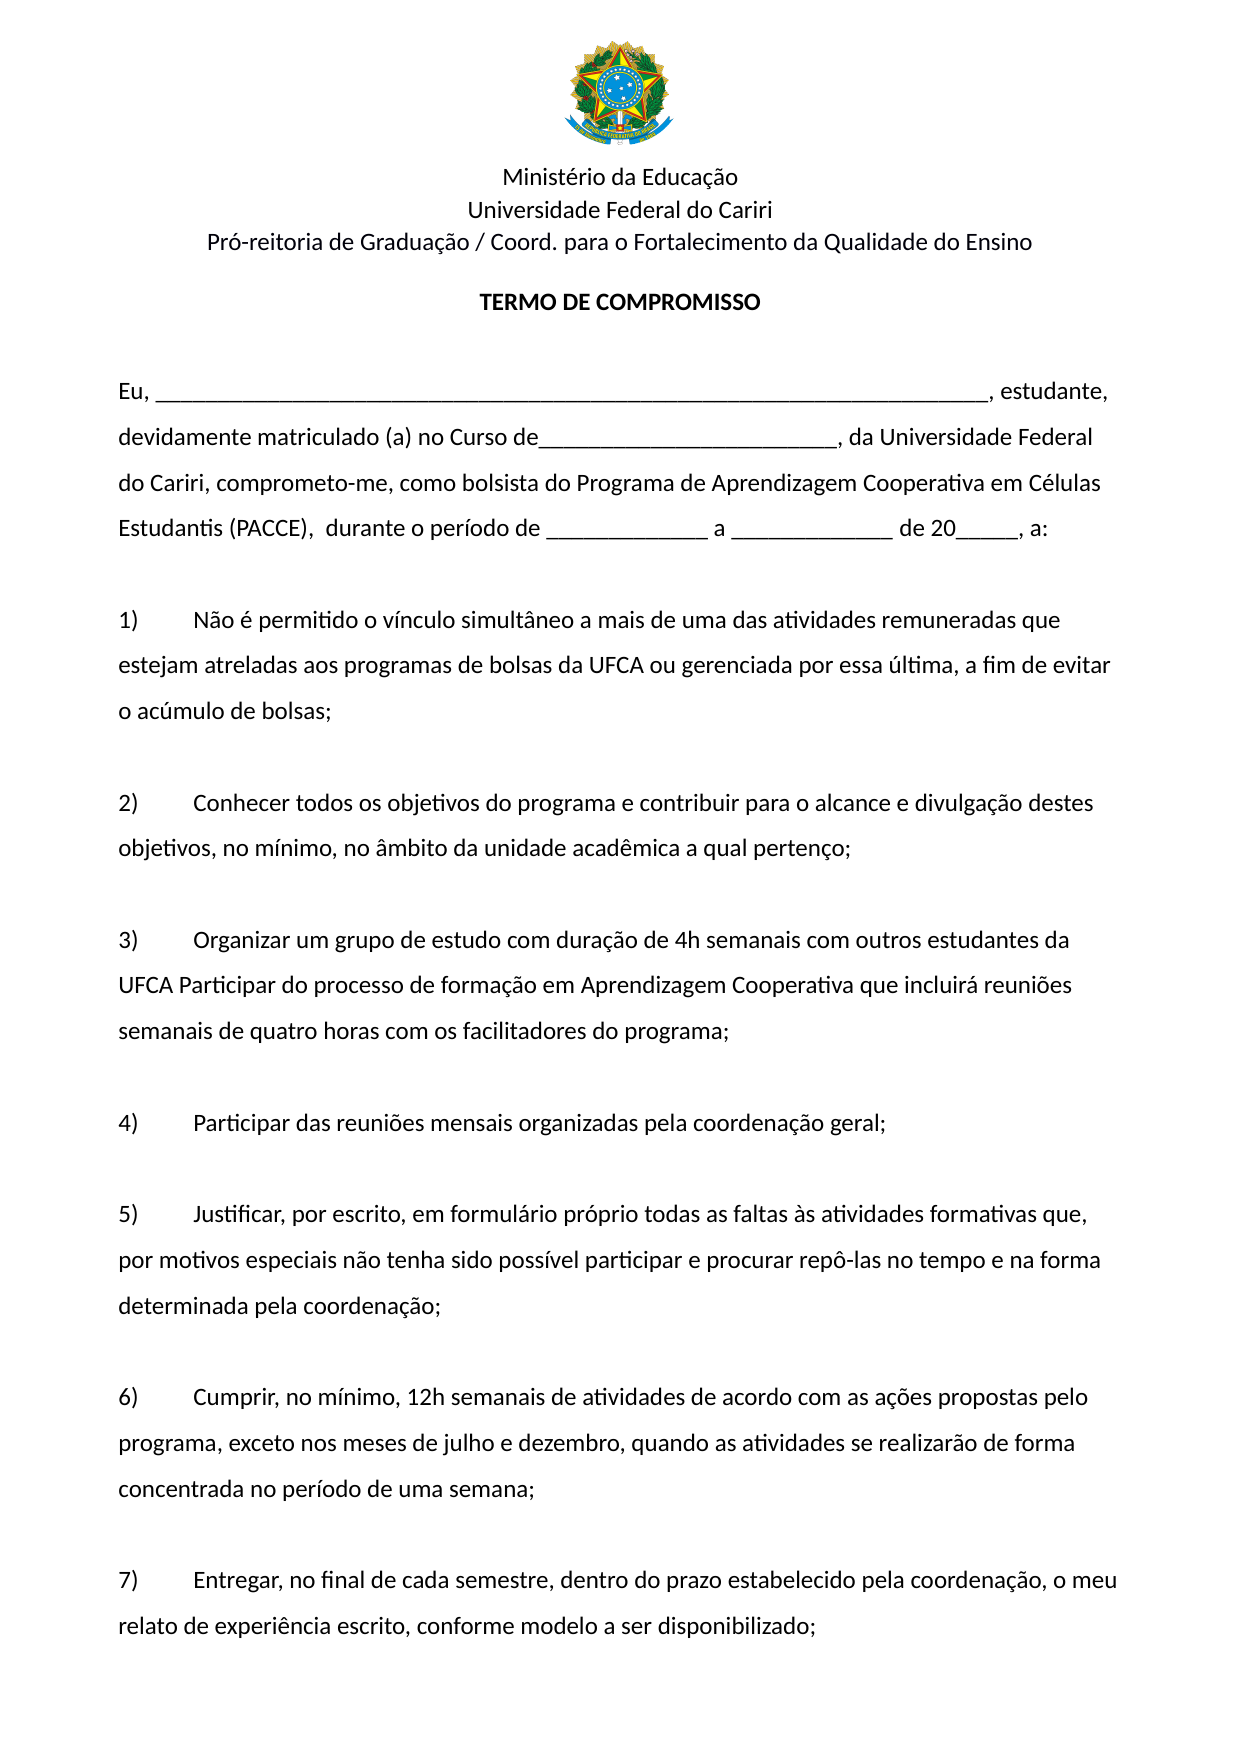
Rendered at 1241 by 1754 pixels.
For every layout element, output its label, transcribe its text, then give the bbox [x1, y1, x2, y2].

list Participar das reuniões mensais organizadas pela coordenação geral; [118, 1107, 1122, 1137]
list Organizar um grupo de estudo com duração de 4h semanais com outros estudantes da UFCA Participar do processo de formação em Aprendizagem Cooperativa que incluirá reuniões semanais de quatro horas com os facilitadores do programa; [118, 924, 1122, 1046]
list Não é permitido o vínculo simultâneo a mais de uma das atividades remuneradas que estejam atreladas aos programas de bolsas da UFCA ou gerenciada por essa última, a fim de evitar o acúmulo de bolsas; [118, 604, 1122, 726]
list Conhecer todos os objetivos do programa e contribuir para o alcance e divulgação destes objetivos, no mínimo, no âmbito da unidade acadêmica a qual pertenço; [118, 787, 1122, 863]
picture [609, 71, 680, 149]
list Justificar, por escrito, em formulário próprio todas as faltas às atividades formativas que, por motivos especiais não tenha sido possível participar e procurar repô-las no tempo e na forma determinada pela coordenação; [118, 1198, 1122, 1320]
list Cumprir, no mínimo, 12h semanais de atividades de acordo com as ações propostas pelo programa, exceto nos meses de julho e dezembro, quando as atividades se realizarão de forma concentrada no período de uma semana; [118, 1381, 1122, 1503]
text Eu, ___________________________________________________________________, estudante, devidamente matriculado (a) no Curso de________________________, da Universidade Federal do Cariri, comprometo-me, como bolsista do Programa de Aprendizagem Cooperativa em Células Estudantis (PACCE), durante o período de _____________ a _____________ de 20_____, a: [118, 375, 1122, 543]
list Entregar, no final de cada semestre, dentro do prazo estabelecido pela coordenação, o meu relato de experiência escrito, conforme modelo a ser disponibilizado; [118, 1564, 1122, 1640]
picture [642, 125, 653, 133]
text TERMO DE COMPROMISSO [118, 286, 1122, 316]
